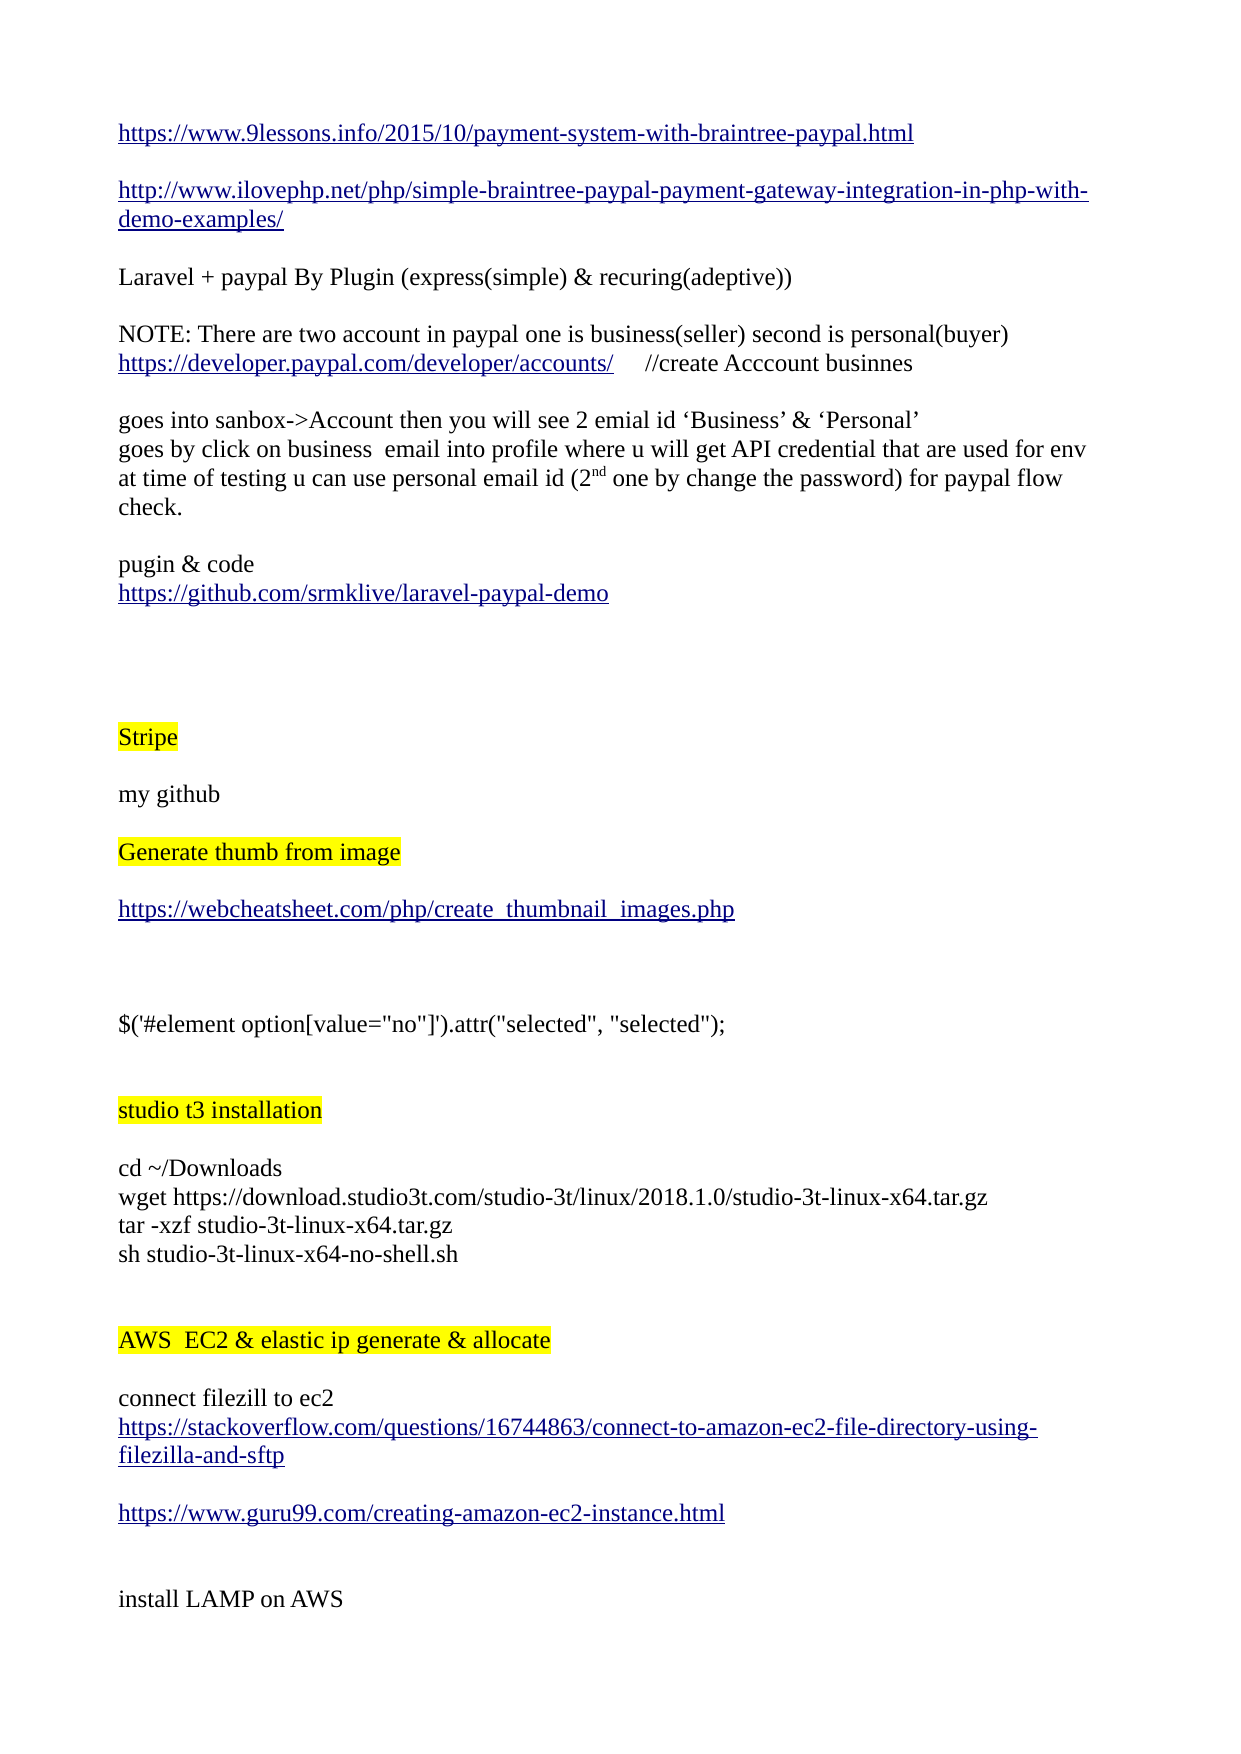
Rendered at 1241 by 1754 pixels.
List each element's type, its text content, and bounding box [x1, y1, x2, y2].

text sh studio-3t-linux-x64-no-shell.sh [118, 1239, 1122, 1268]
text Stripe [118, 722, 1122, 751]
text at time of testing u can use personal email id (2nd one by change the password) for paypal flow check. [118, 463, 1122, 521]
text pugin & code [118, 549, 1122, 578]
text https://stackoverflow.com/questions/16744863/connect-to-amazon-ec2-file-directory-using-filezilla-and-sftp [118, 1412, 1122, 1469]
text goes into sanbox->Account then you will see 2 emial id ‘Business’ & ‘Personal’ [118, 406, 1122, 434]
text connect filezill to ec2 [118, 1383, 1122, 1412]
text Generate thumb from image [118, 837, 1122, 866]
text install LAMP on AWS [118, 1584, 1122, 1613]
text Laravel + paypal By Plugin (express(simple) & recuring(adeptive)) [118, 262, 1122, 291]
text http://www.ilovephp.net/php/simple-braintree-paypal-payment-gateway-integration-in-php-with-demo-examples/ [118, 176, 1122, 233]
text https://www.9lessons.info/2015/10/payment-system-with-braintree-paypal.html [118, 118, 1122, 147]
text https://www.guru99.com/creating-amazon-ec2-instance.html [118, 1498, 1122, 1527]
text $('#element option[value="no"]').attr("selected", "selected"); [118, 1009, 1122, 1038]
text https://developer.paypal.com/developer/accounts/ //create Acccount businnes [118, 348, 1122, 377]
text https://webcheatsheet.com/php/create_thumbnail_images.php [118, 894, 1122, 923]
text goes by click on business email into profile where u will get API credential that are used for env [118, 434, 1122, 463]
text cd ~/Downloads [118, 1153, 1122, 1182]
text studio t3 installation [118, 1096, 1122, 1124]
text wget https://download.studio3t.com/studio-3t/linux/2018.1.0/studio-3t-linux-x64.tar.gz [118, 1182, 1122, 1211]
text https://github.com/srmklive/laravel-paypal-demo [118, 578, 1122, 607]
text NOTE: There are two account in paypal one is business(seller) second is personal(buyer) [118, 319, 1122, 348]
text AWS EC2 & elastic ip generate & allocate [118, 1326, 1122, 1354]
text tar -xzf studio-3t-linux-x64.tar.gz [118, 1211, 1122, 1239]
text my github [118, 779, 1122, 808]
